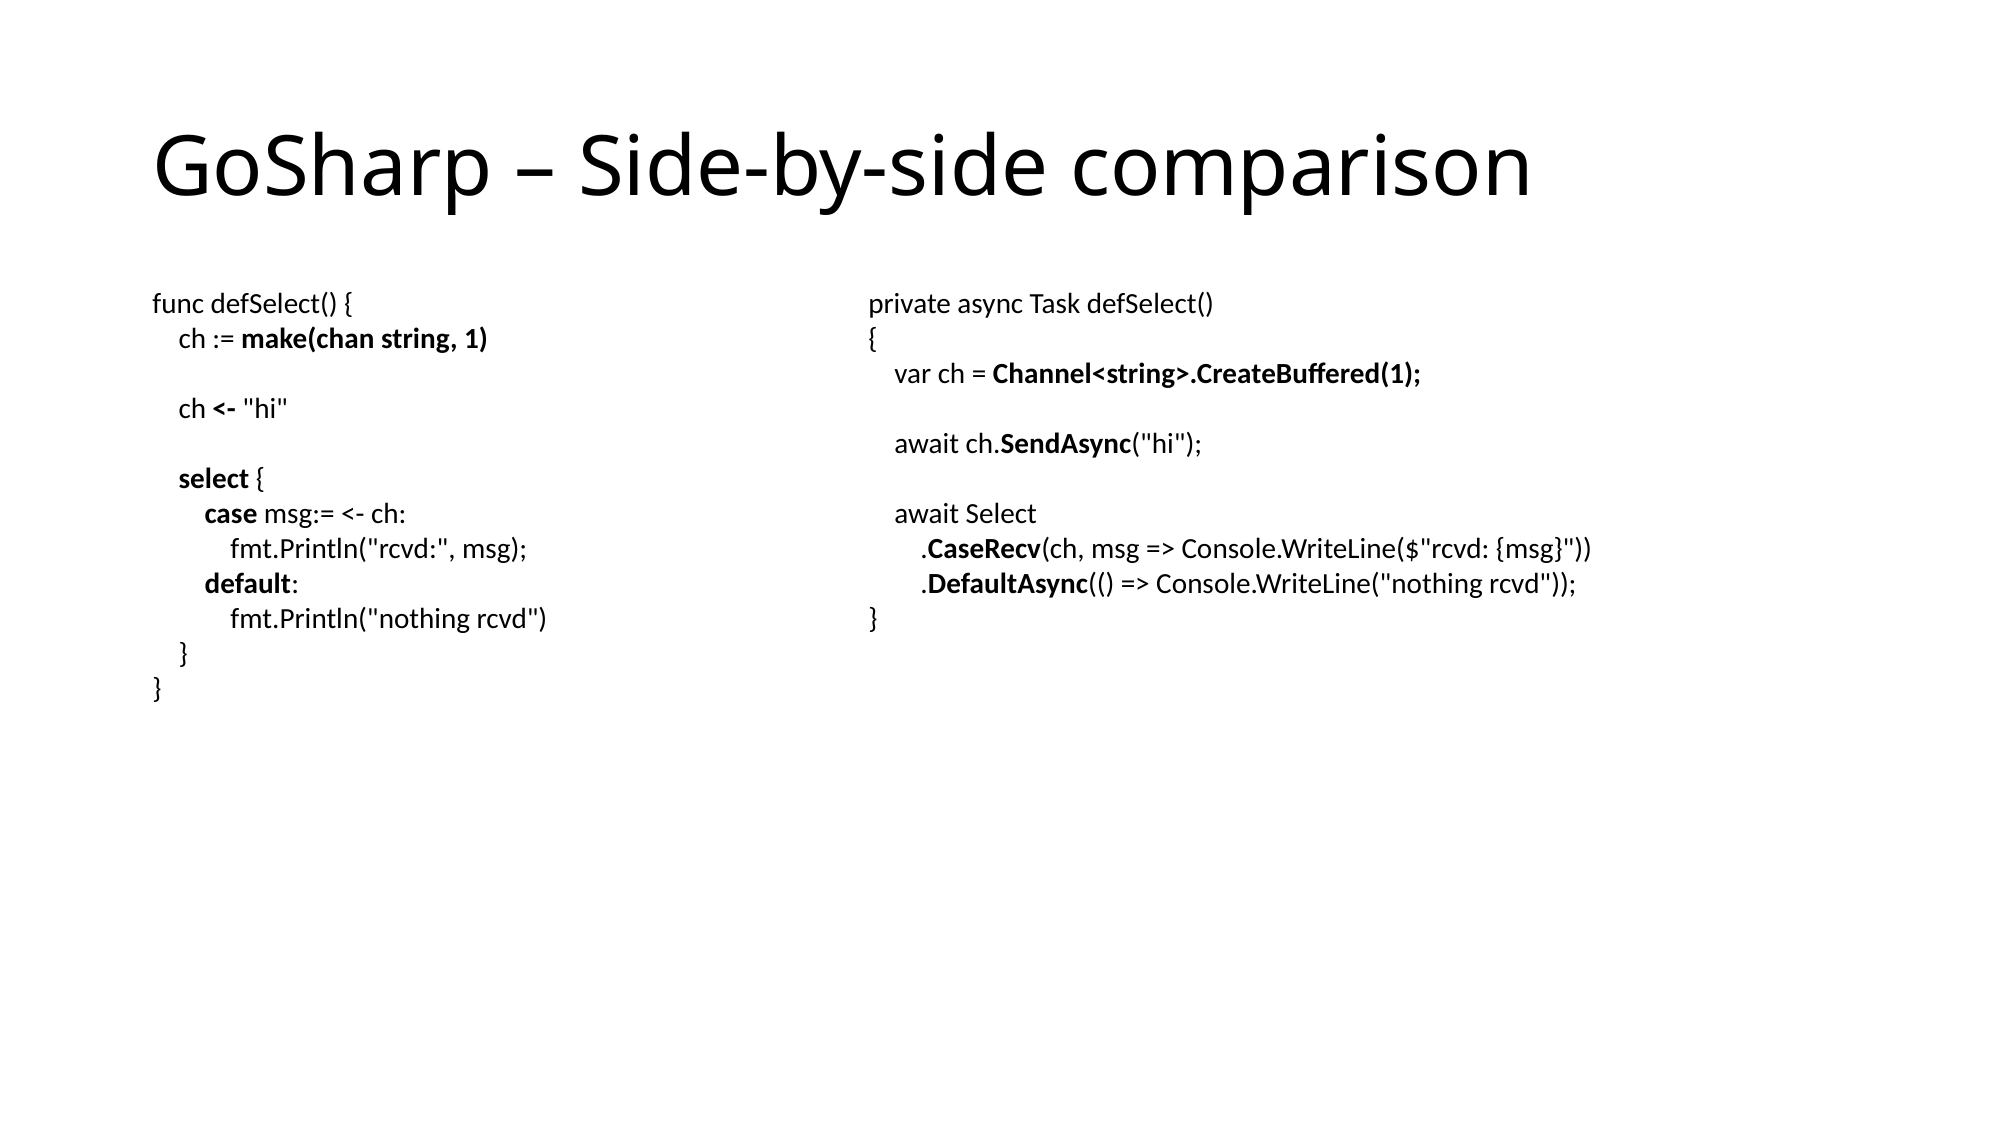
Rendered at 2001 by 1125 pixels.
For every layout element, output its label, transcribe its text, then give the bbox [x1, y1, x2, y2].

text_box private async Task defSelect() { var ch = Channel<string>.CreateBuffered(1); await ch.SendAsync("hi"); await Select .CaseRecv(ch, msg => Console.WriteLine($"rcvd: {msg}")) .DefaultAsync(() => Console.WriteLine("nothing rcvd")); } [853, 277, 1825, 646]
title GoSharp – Side-by-side comparison [137, 59, 1863, 278]
text_box func defSelect() { ch := make(chan string, 1) ch <- "hi" select { case msg:= <- ch: fmt.Println("rcvd:", msg); default: fmt.Println("nothing rcvd") } } [137, 277, 700, 717]
